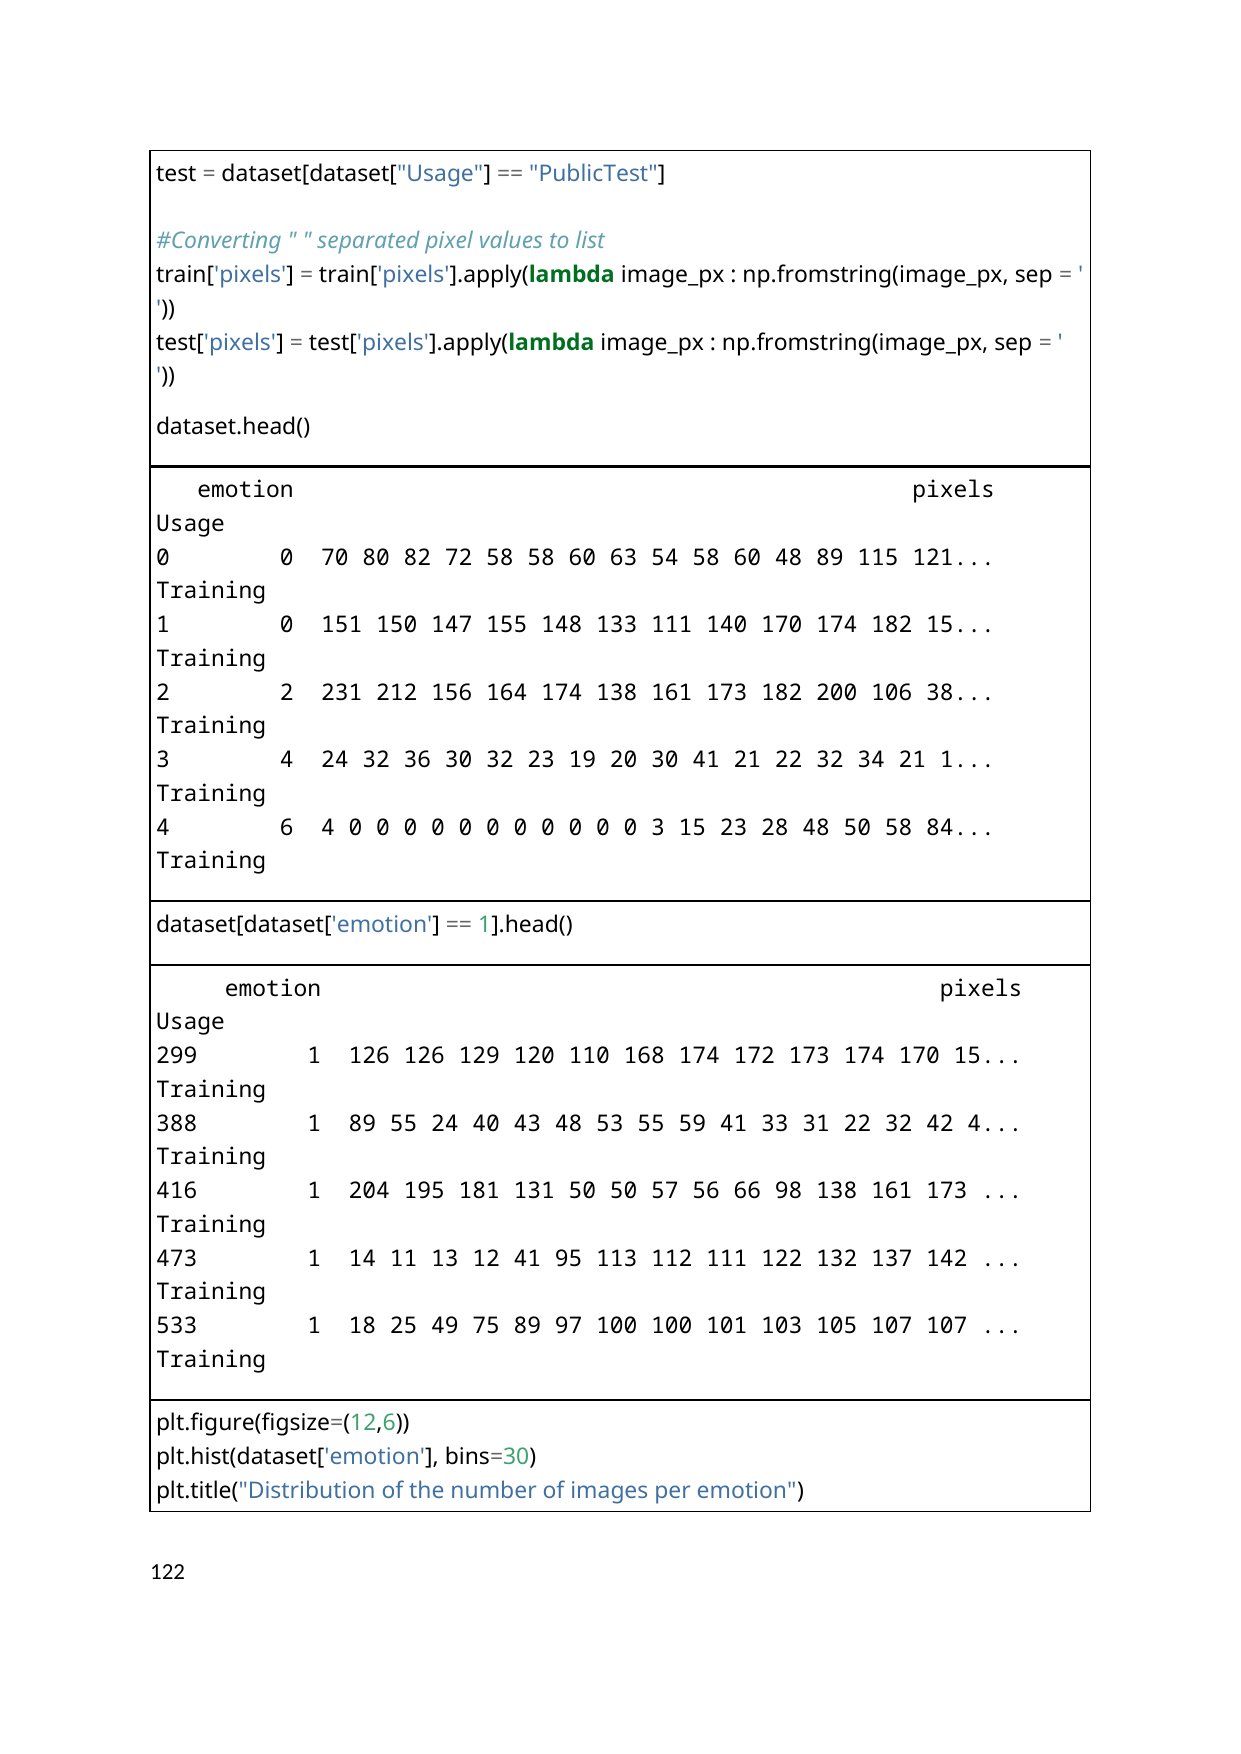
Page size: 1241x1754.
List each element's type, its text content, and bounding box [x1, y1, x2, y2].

table_header test = dataset[dataset["Usage"] == "PublicTest"] #Converting " " separated pixel values to list train['pixels'] = train['pixels'].apply(lambda image_px : np.fromstring(image_px, sep = ' ')) test['pixels'] = test['pixels'].apply(lambda image_px : np.fromstring(image_px, sep = ' ')) dataset.head() [151, 151, 1090, 465]
table_header plt.figure(figsize=(12,6)) plt.hist(dataset['emotion'], bins=30) plt.title("Distribution of the number of images per emotion") [151, 1401, 1090, 1511]
table_header emotion pixels Usage 299 1 126 126 129 120 110 168 174 172 173 174 170 15... Training 388 1 89 55 24 40 43 48 53 55 59 41 33 31 22 32 42 4... Training 416 1 204 195 181 131 50 50 57 56 66 98 138 161 173 ... Training 473 1 14 11 13 12 41 95 113 112 111 122 132 137 142 ... Training 533 1 18 25 49 75 89 97 100 100 101 103 105 107 107 ... Training [151, 966, 1090, 1398]
table_header emotion pixels Usage 0 0 70 80 82 72 58 58 60 63 54 58 60 48 89 115 121... Training 1 0 151 150 147 155 148 133 111 140 170 174 182 15... Training 2 2 231 212 156 164 174 138 161 173 182 200 106 38... Training 3 4 24 32 36 30 32 23 19 20 30 41 21 22 32 34 21 1... Training 4 6 4 0 0 0 0 0 0 0 0 0 0 0 3 15 23 28 48 50 58 84... Training [151, 468, 1090, 900]
table_header dataset[dataset['emotion'] == 1].head() [151, 902, 1090, 964]
